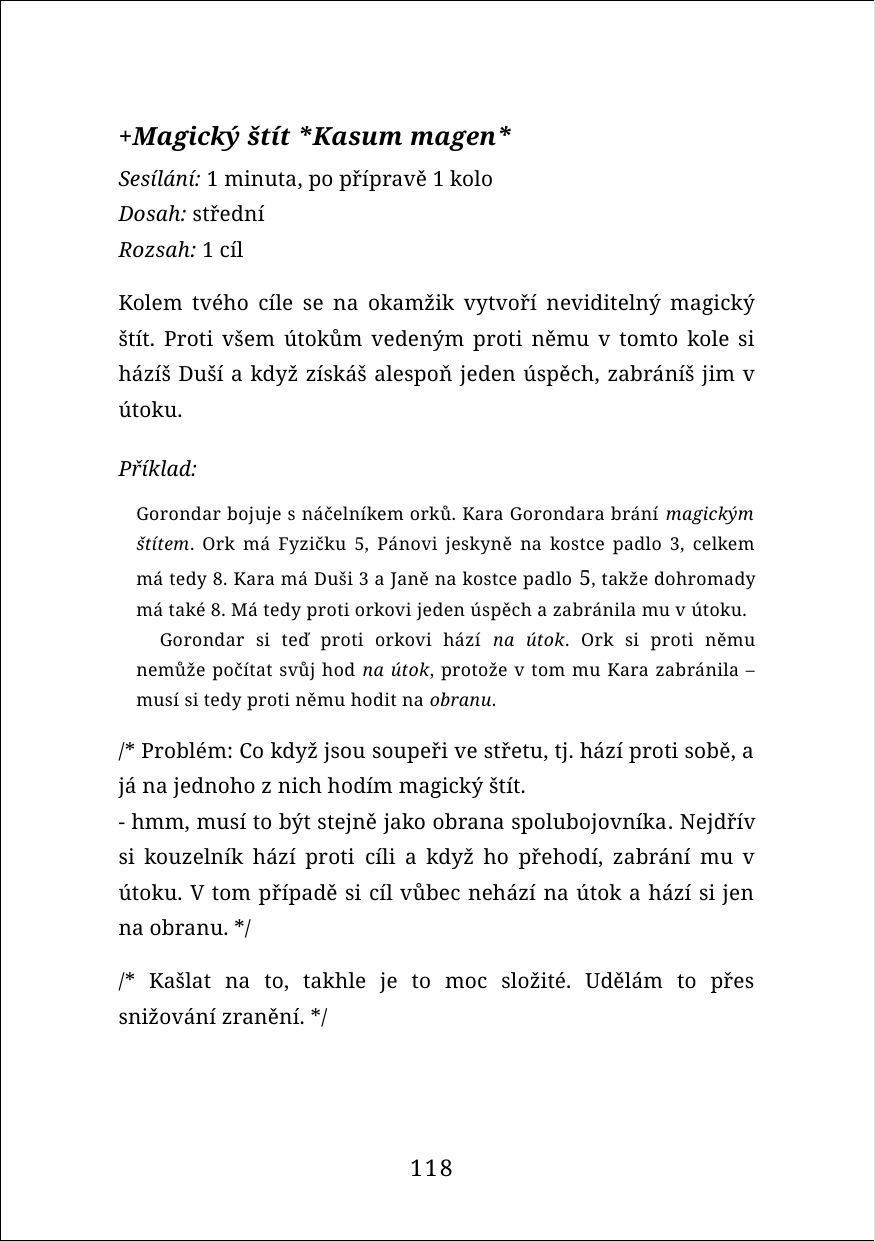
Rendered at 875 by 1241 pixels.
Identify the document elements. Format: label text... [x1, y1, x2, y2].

text Příklad: [118, 454, 756, 482]
text Kolem tvého cíle se na okamžik vytvoří neviditelný magický štít. Proti všem útokům vedeným proti němu v tomto kole si házíš Duší a když získáš alespoň jeden úspěch, zabráníš jim v útoku. [118, 288, 756, 423]
subtitle +Magický štít *Kasum magen* [118, 118, 756, 152]
text Gorondar bojuje s náčelníkem orků. Kara Gorondara brání magickým štítem. Ork má Fyzičku 5, Pánovi jeskyně na kostce padlo 3, celkem má tedy 8. Kara má Duši 3 a Janě na kostce padlo 5, takže dohromady má také 8. Má tedy proti orkovi jeden úspěch a zabránila mu v útoku. Gorondar si teď proti orkovi hází na útok. Ork si proti němu nemůže počítat svůj hod na útok, protože v tom mu Kara zabránila – musí si tedy proti němu hodit na obranu. [136, 501, 756, 712]
text Sesílání: 1 minuta, po přípravě 1 kolo Dosah: střední Rozsah: 1 cíl [118, 164, 756, 263]
text /* Kašlat na to, takhle je to moc složité. Udělám to přes snižování zranění. */ [118, 967, 756, 1031]
text /* Problém: Co když jsou soupeři ve střetu, tj. hází proti sobě, a já na jednoho z nich hodím magický štít. - hmm, musí to být stejně jako obrana spolubojovníka. Nejdřív si kouzelník hází proti cíli a když ho přehodí, zabrání mu v útoku. V tom případě si cíl vůbec nehází na útok a hází si jen na obranu. */ [118, 736, 756, 942]
